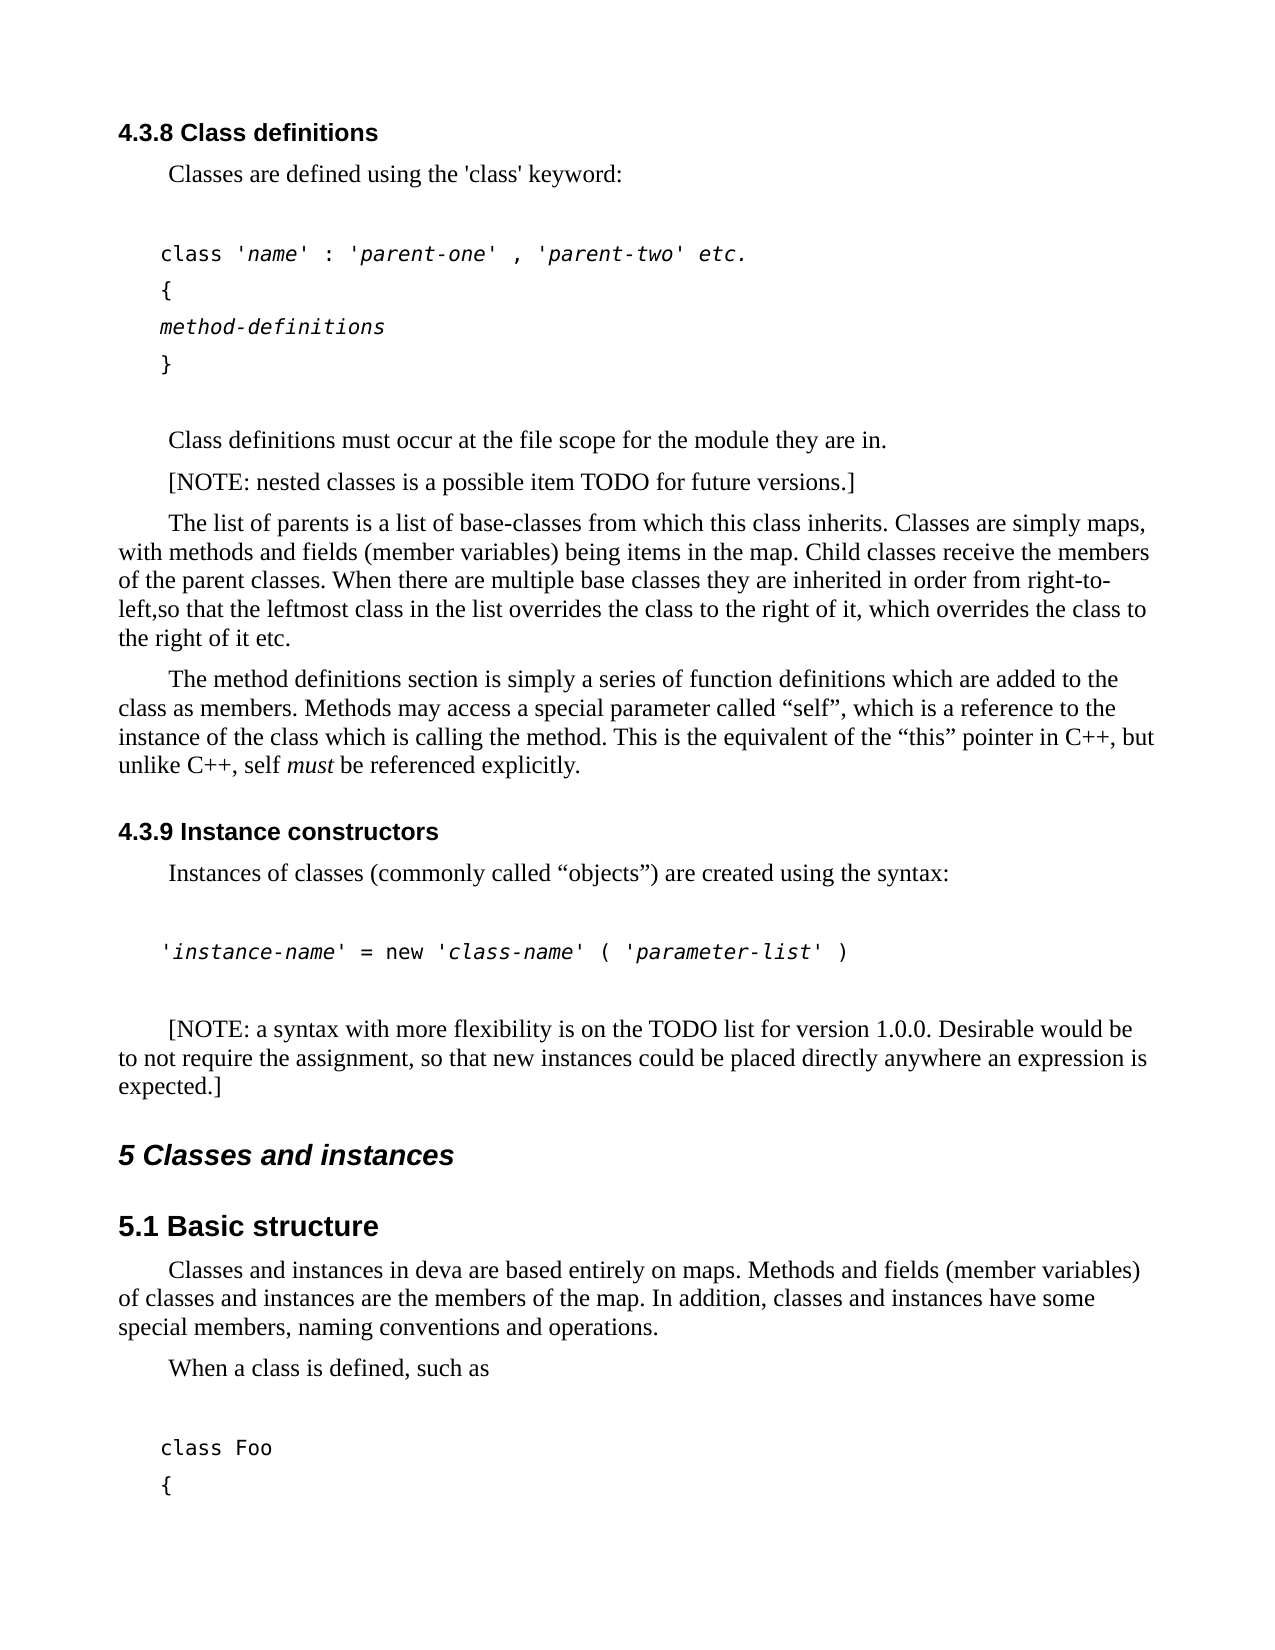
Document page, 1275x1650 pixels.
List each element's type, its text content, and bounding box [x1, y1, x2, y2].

text The list of parents is a list of base-classes from which this class inherits. Classes are simply maps, with methods and fields (member variables) being items in the map. Child classes receive the members of the parent classes. When there are multiple base classes they are inherited in order from right-to-left,so that the leftmost class in the list overrides the class to the right of it, which overrides the class to the right of it etc. [118, 508, 1157, 652]
text } [118, 352, 1157, 376]
text Classes and instances in deva are based entirely on maps. Methods and fields (member variables) of classes and instances are the members of the map. In addition, classes and instances have some special members, naming conventions and operations. [118, 1255, 1157, 1341]
text class Foo [118, 1436, 1157, 1460]
text 'instance-name' = new 'class-name' ( 'parameter-list' ) [118, 940, 1157, 964]
text Class definitions must occur at the file scope for the module they are in. [118, 426, 1157, 454]
text [NOTE: a syntax with more flexibility is on the TODO list for version 1.0.0. Desirable would be to not require the assignment, so that new instances could be placed directly anywhere an expression is expected.] [118, 1014, 1157, 1100]
text { [118, 278, 1157, 303]
text method-definitions [118, 315, 1157, 339]
text Classes are defined using the 'class' keyword: [118, 159, 1157, 188]
text The method definitions section is simply a series of function definitions which are added to the class as members. Methods may access a special parameter called “self”, which is a reference to the instance of the class which is calling the method. This is the equivalent of the “this” pointer in C++, but unlike C++, self must be referenced explicitly. [118, 664, 1157, 779]
subtitle 5 Classes and instances [118, 1138, 1157, 1171]
text [NOTE: nested classes is a possible item TODO for future versions.] [118, 467, 1157, 496]
text When a class is defined, such as [118, 1353, 1157, 1382]
subtitle 5.1 Basic structure [118, 1209, 1157, 1242]
subtitle 4.3.9 Instance constructors [118, 817, 1157, 845]
text Instances of classes (commonly called “objects”) are created using the syntax: [118, 858, 1157, 887]
subtitle 4.3.8 Class definitions [118, 118, 1157, 147]
text { [118, 1473, 1157, 1497]
text class 'name' : 'parent-one' , 'parent-two' etc. [118, 242, 1157, 266]
